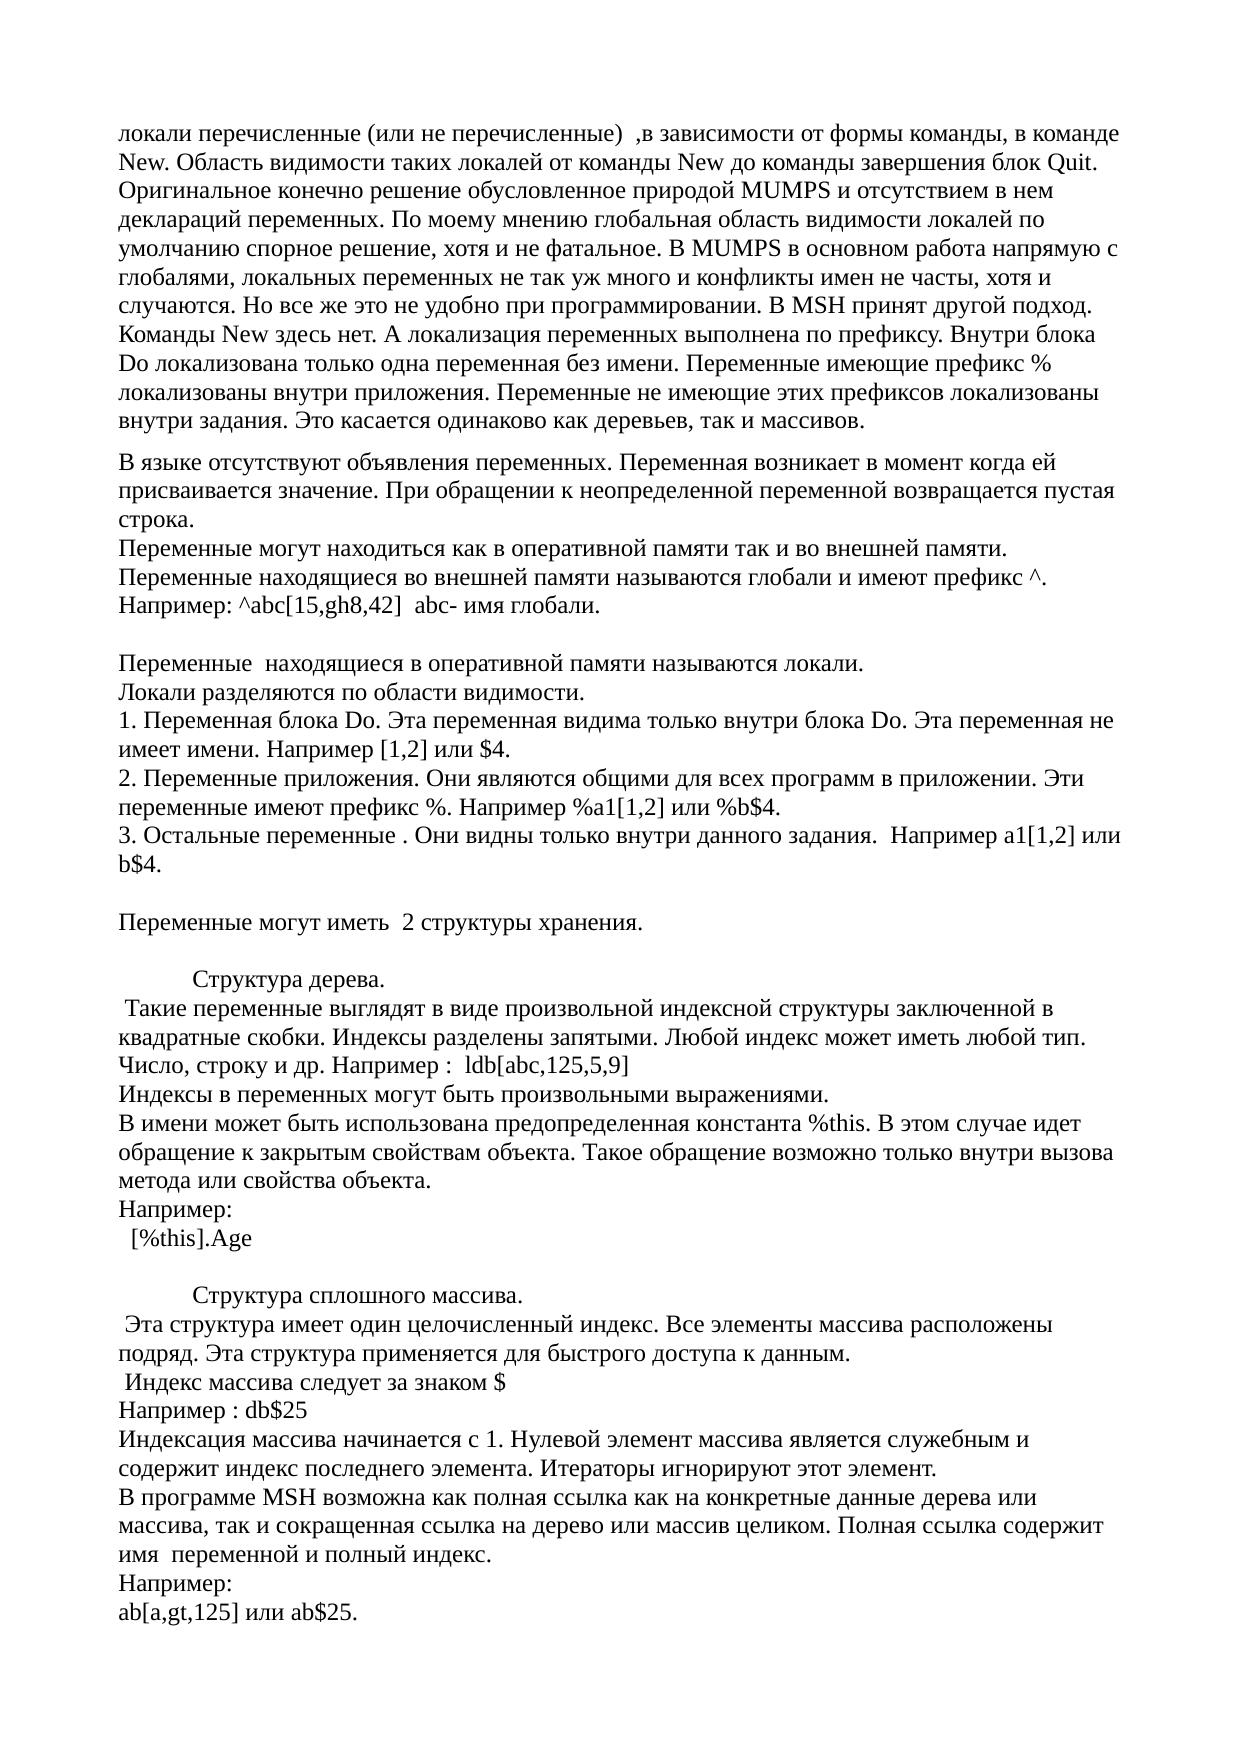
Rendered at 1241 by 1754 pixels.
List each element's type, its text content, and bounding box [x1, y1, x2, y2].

text Индексы в переменных могут быть произвольными выражениями. [118, 1079, 1122, 1108]
text Например: [118, 1568, 1122, 1597]
text ab[a,gt,125] или ab$25. [118, 1597, 1122, 1626]
text Переменные могут находиться как в оперативной памяти так и во внешней памяти. Переменные находящиеся во внешней памяти называются глобали и имеют префикс ^. [118, 533, 1122, 591]
text 3. Остальные переменные . Они видны только внутри данного задания. Например a1[1,2] или b$4. [118, 821, 1122, 878]
text Индексация массива начинается с 1. Нулевой элемент массива является служебным и содержит индекс последнего элемента. Итераторы игнорируют этот элемент. [118, 1424, 1122, 1482]
text Например : db$25 [118, 1396, 1122, 1424]
text Структура дерева. [118, 964, 1122, 993]
text Структура сплошного массива. [118, 1281, 1122, 1309]
text В имени может быть использована предопределенная константа %this. В этом случае идет обращение к закрытым свойствам объекта. Такое обращение возможно только внутри вызова метода или свойства объекта. [118, 1108, 1122, 1194]
text Например: ^abc[15,gh8,42] abc- имя глобали. [118, 591, 1122, 619]
text локали перечисленные (или не перечисленные) ,в зависимости от формы команды, в команде New. Область видимости таких локалей от команды New до команды завершения блок Quit. Оригинальное конечно решение обусловленное природой MUMPS и отсутствием в нем деклараций переменных. По моему мнению глобальная область видимости локалей по умолчанию спорное решение, хотя и не фатальное. В MUMPS в основном работа напрямую с глобалями, локальных переменных не так уж много и конфликты имен не часты, хотя и случаются. Но все же это не удобно при программировании. В MSH принят другой подход. Команды New здесь нет. А локализация переменных выполнена по префиксу. Внутри блока Do локализована только одна переменная без имени. Переменные имеющие префикс % локализованы внутри приложения. Переменные не имеющие этих префиксов локализованы внутри задания. Это касается одинаково как деревьев, так и массивов. [118, 118, 1122, 434]
text Такие переменные выглядят в виде произвольной индексной структуры заключенной в квадратные скобки. Индексы разделены запятыми. Любой индекс может иметь любой тип. Число, строку и др. Например : ldb[abc,125,5,9] [118, 993, 1122, 1079]
text Например: [118, 1194, 1122, 1223]
text 1. Переменная блока Do. Эта переменная видима только внутри блока Do. Эта переменная не имеет имени. Например [1,2] или $4. [118, 706, 1122, 763]
text Переменные находящиеся в оперативной памяти называются локали. [118, 648, 1122, 677]
text В программе MSH возможна как полная ссылка как на конкретные данные дерева или массива, так и сокращенная ссылка на дерево или массив целиком. Полная ссылка содержит имя переменной и полный индекс. [118, 1482, 1122, 1568]
text В языке отсутствуют объявления переменных. Переменная возникает в момент когда ей присваивается значение. При обращении к неопределенной переменной возвращается пустая строка. [118, 447, 1122, 533]
text Локали разделяются по области видимости. [118, 677, 1122, 706]
text [%this].Age [118, 1223, 1122, 1252]
text 2. Переменные приложения. Они являются общими для всех программ в приложении. Эти переменные имеют префикс %. Например %a1[1,2] или %b$4. [118, 763, 1122, 821]
text Индекс массива следует за знаком $ [118, 1367, 1122, 1396]
text Переменные могут иметь 2 структуры хранения. [118, 907, 1122, 936]
text Эта структура имеет один целочисленный индекс. Все элементы массива расположены подряд. Эта структура применяется для быстрого доступа к данным. [118, 1309, 1122, 1367]
